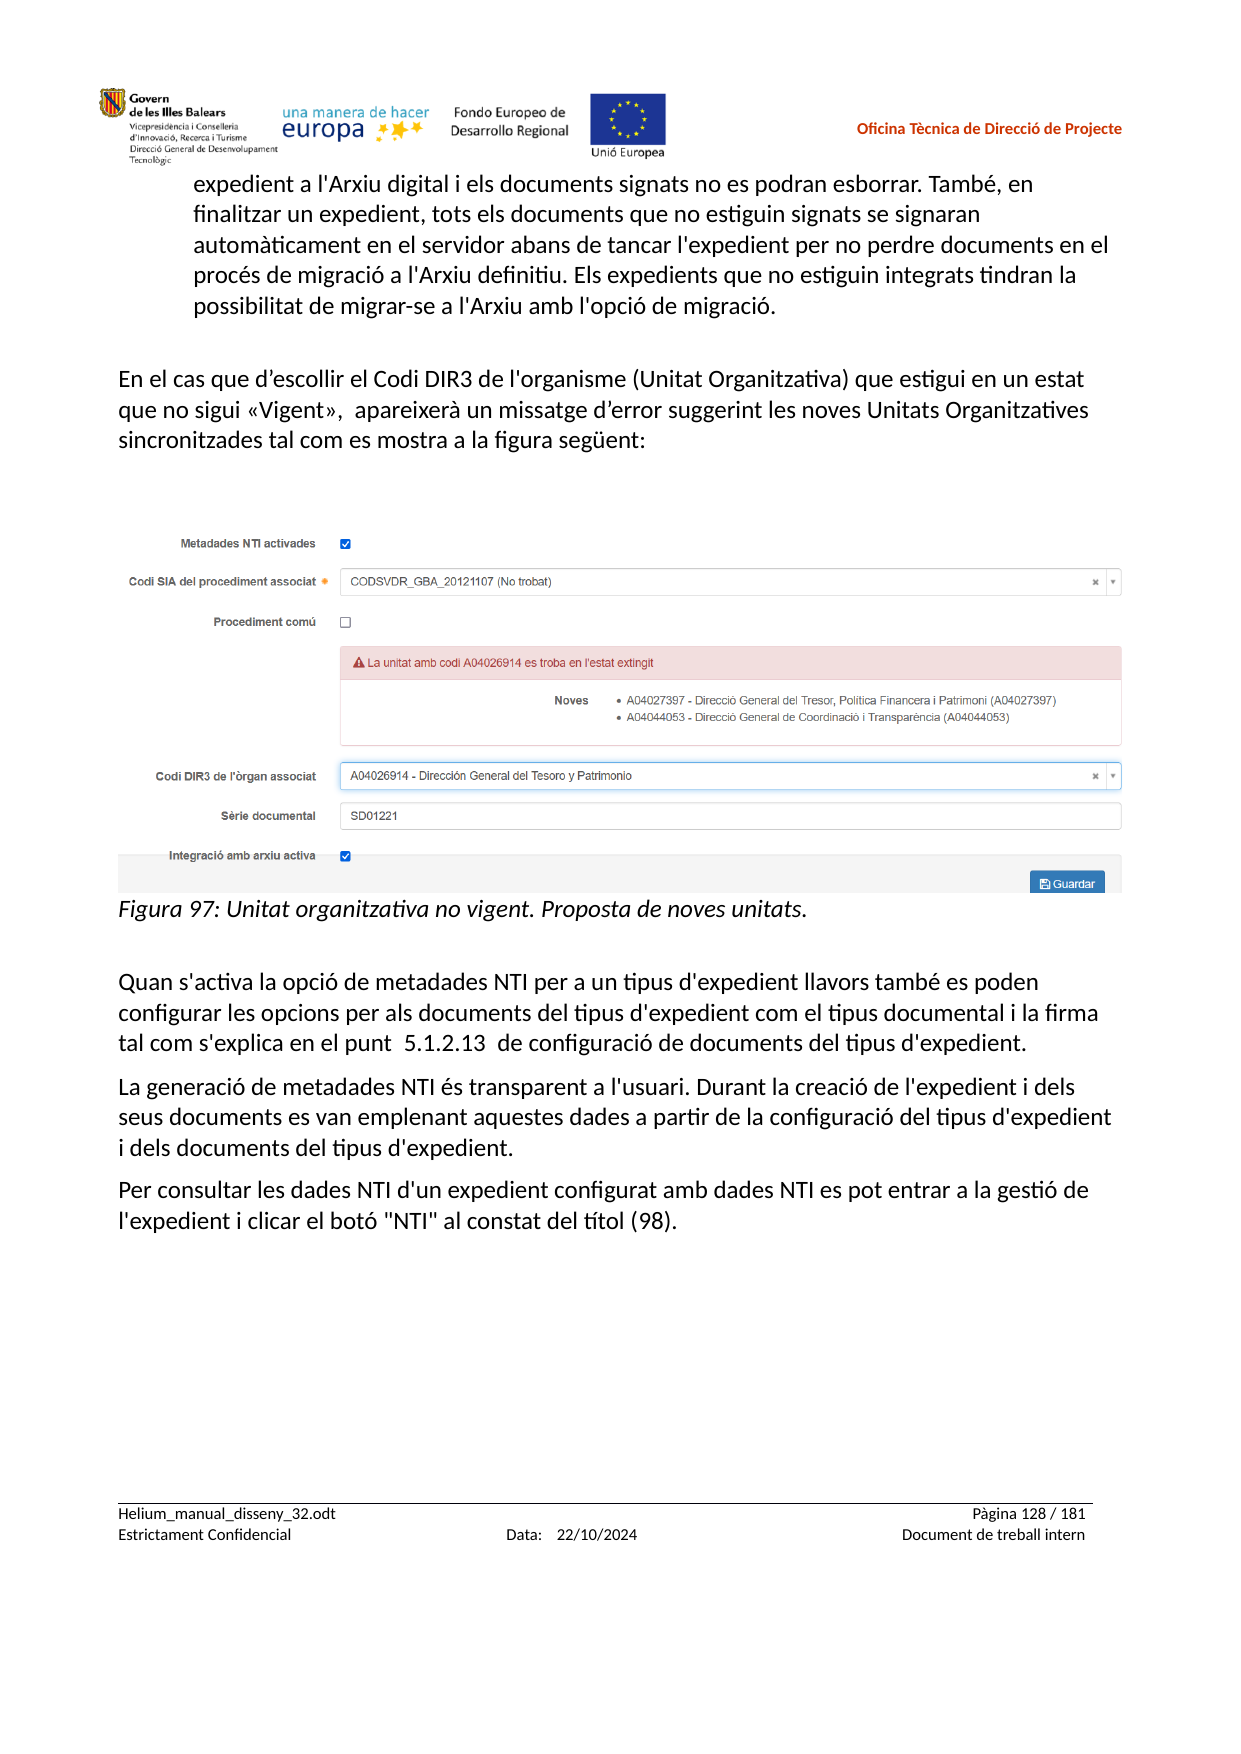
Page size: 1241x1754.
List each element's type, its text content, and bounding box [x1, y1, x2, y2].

picture [118, 523, 1123, 893]
text Quan s'activa la opció de metadades NTI per a un tipus d'expedient llavors també es poden configurar les opcions per als documents del tipus d'expedient com el tipus documental i la firma tal com s'explica en el punt 5.1.2.13 de configuració de documents del tipus d'expedient. [118, 967, 1122, 1058]
text Figura 97: Unitat organitzativa no vigent. Proposta de noves unitats. [118, 893, 1122, 923]
text Per consultar les dades NTI d'un expedient configurat amb dades NTI es pot entrar a la gestió de l'expedient i clicar el botó "NTI" al constat del títol (98). [118, 1175, 1122, 1236]
picture [99, 87, 668, 166]
list expedient a l'Arxiu digital i els documents signats no es podran esborrar. També, en finalitzar un expedient, tots els documents que no estiguin signats se signaran automàticament en el servidor abans de tancar l'expedient per no perdre documents en el procés de migració a l'Arxiu definitiu. Els expedients que no estiguin integrats tindran la possibilitat de migrar-se a l'Arxiu amb l'opció de migració. [156, 168, 1122, 321]
text La generació de metadades NTI és transparent a l'usuari. Durant la creació de l'expedient i dels seus documents es van emplenant aquestes dades a partir de la configuració del tipus d'expedient i dels documents del tipus d'expedient. [118, 1071, 1122, 1162]
text En el cas que d’escollir el Codi DIR3 de l'organisme (Unitat Organitzativa) que estigui en un estat que no sigui «Vigent», apareixerà un missatge d’error suggerint les noves Unitats Organitzatives sincronitzades tal com es mostra a la figura següent: [118, 363, 1122, 455]
